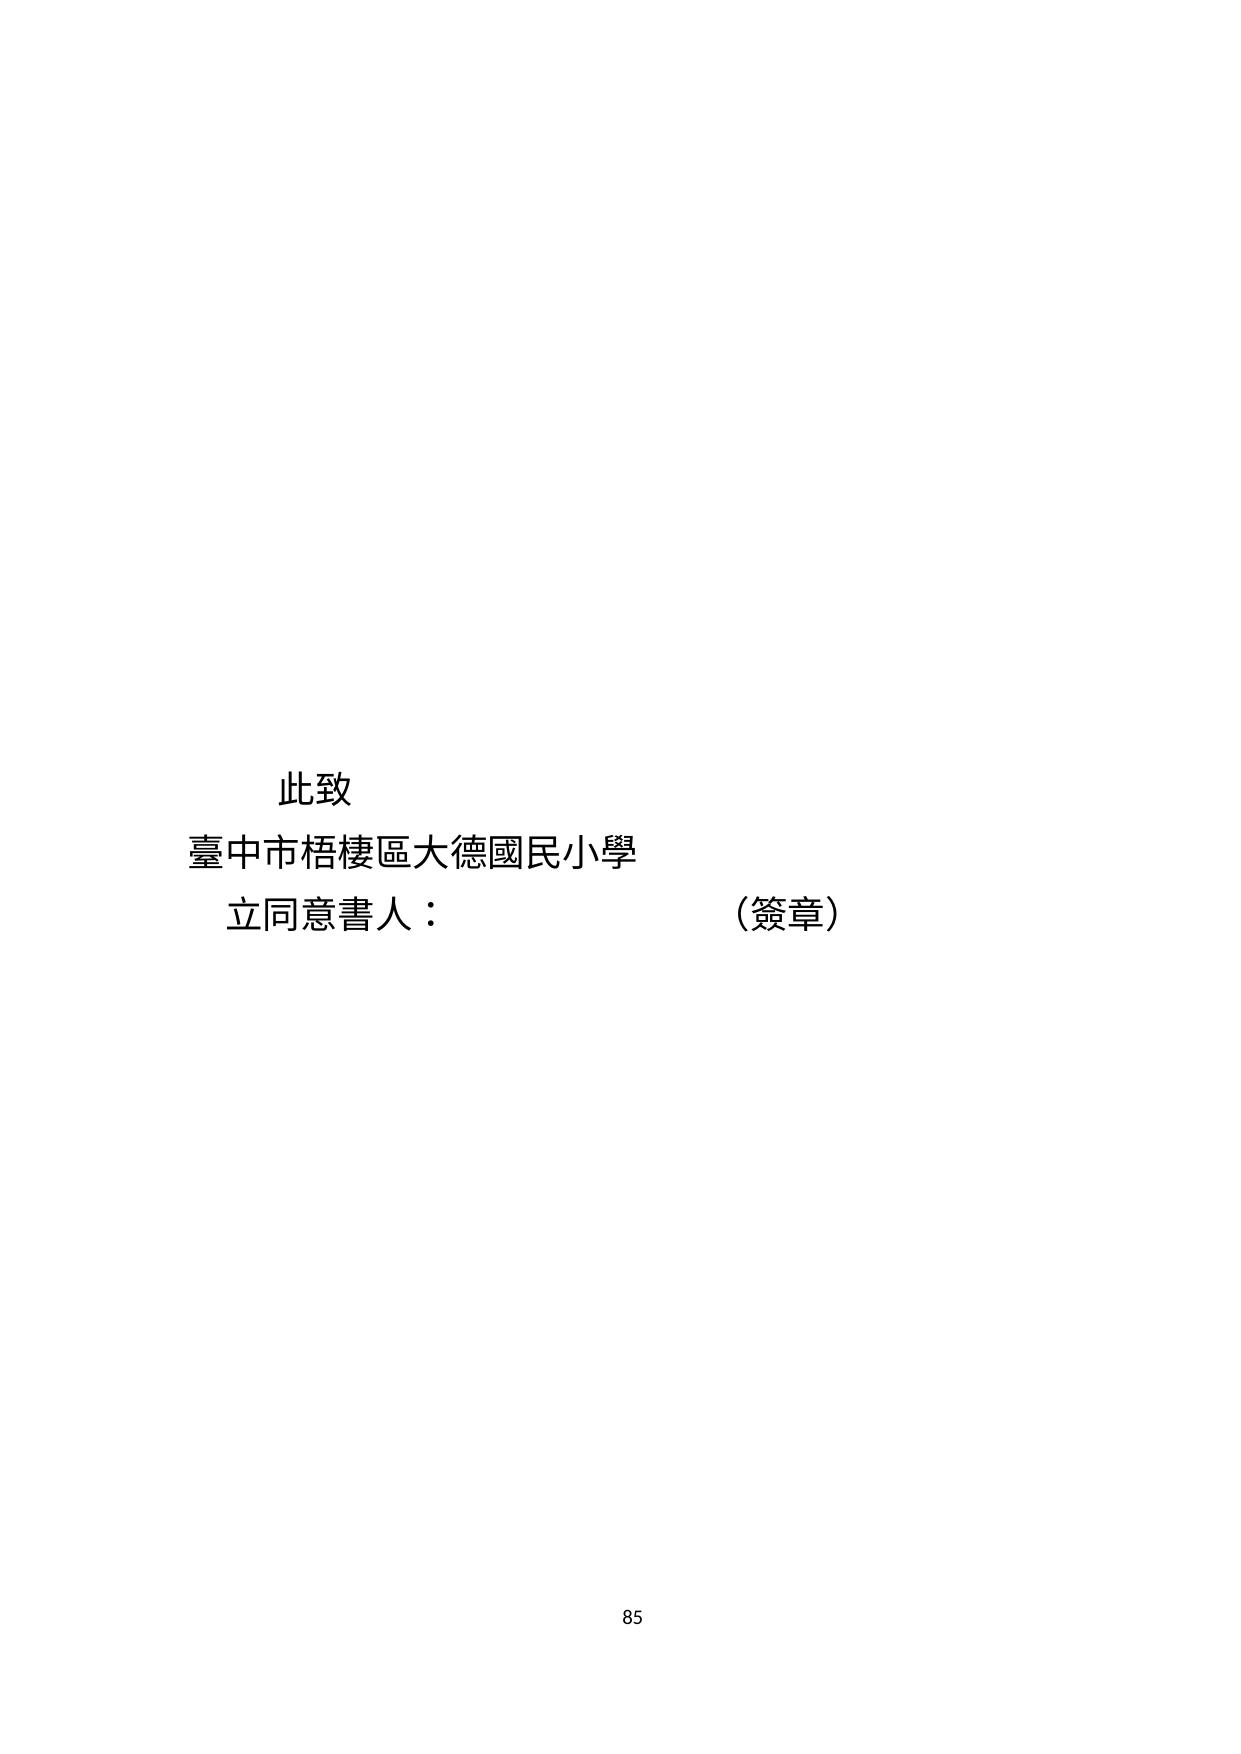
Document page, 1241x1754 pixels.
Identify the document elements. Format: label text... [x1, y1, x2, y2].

text 此致 [187, 746, 1078, 808]
text 立同意書人： （簽章） [187, 871, 1078, 933]
text 臺中市梧棲區大德國民小學 [187, 808, 1078, 871]
